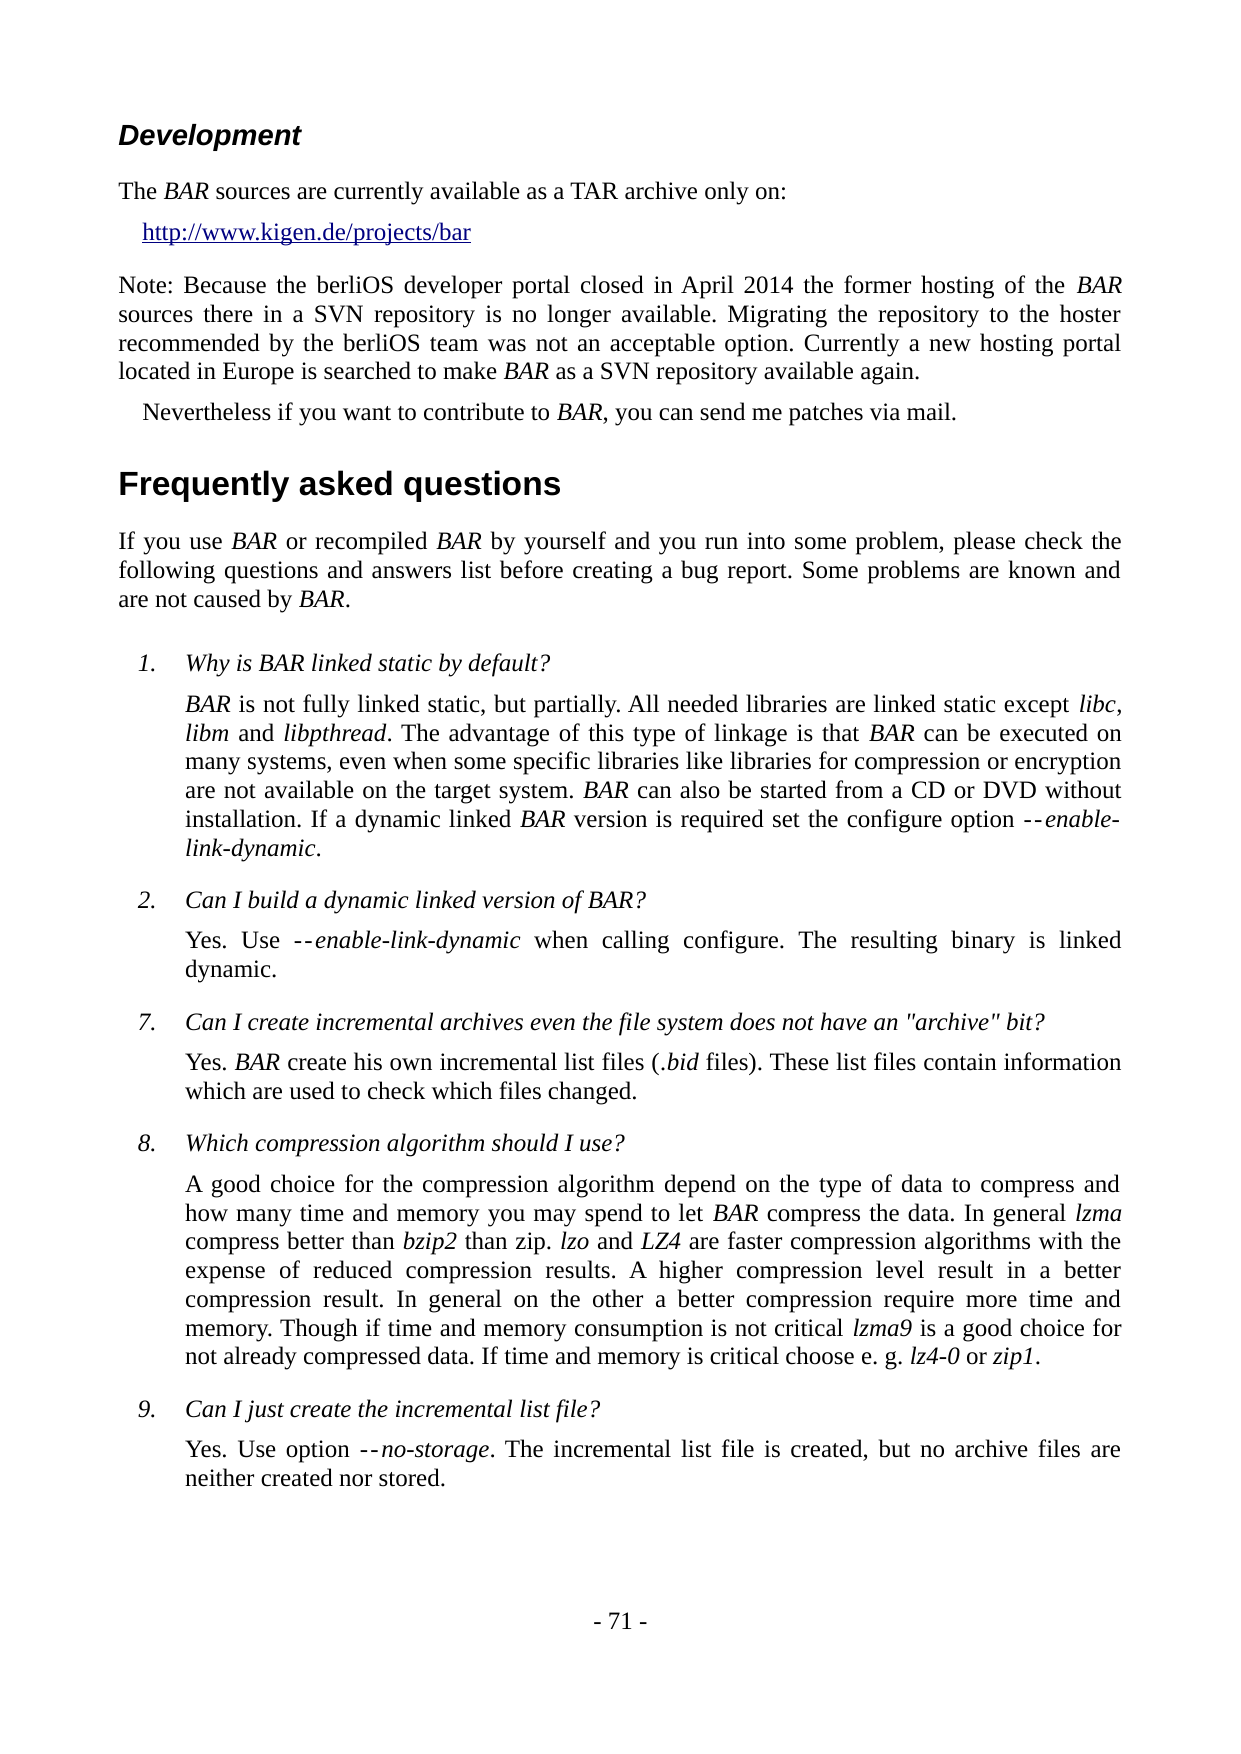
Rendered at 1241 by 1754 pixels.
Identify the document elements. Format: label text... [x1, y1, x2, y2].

text Yes. BAR create his own incremental list files (.bid files). These list files contain information which are used to check which files changed. [185, 1047, 1122, 1105]
subtitle Frequently asked questions [118, 463, 1122, 502]
text If you use BAR or recompiled BAR by yourself and you run into some problem, please check the following questions and answers list before creating a bug report. Some problems are known and are not caused by BAR. [118, 526, 1122, 613]
text The BAR sources are currently available as a TAR archive only on: [118, 176, 1122, 205]
list Can I just create the incremental list file? [138, 1394, 1122, 1422]
text A good choice for the compression algorithm depend on the type of data to compress and how many time and memory you may spend to let BAR compress the data. In general lzma compress better than bzip2 than zip. lzo and LZ4 are faster compression algorithms with the expense of reduced compression results. A higher compression level result in a better compression result. In general on the other a better compression require more time and memory. Though if time and memory consumption is not critical lzma9 is a good choice for not already compressed data. If time and memory is critical choose e. g. lz4-0 or zip1. [185, 1169, 1122, 1370]
text http://www.kigen.de/projects/bar [118, 217, 1122, 246]
text BAR is not fully linked static, but partially. All needed libraries are linked static except libc, libm and libpthread. The advantage of this type of linkage is that BAR can be executed on many systems, even when some specific libraries like libraries for compression or encryption are not available on the target system. BAR can also be started from a CD or DVD without installation. If a dynamic linked BAR version is required set the configure option ‑‑enable-link-dynamic. [185, 689, 1122, 861]
list Can I create incremental archives even the file system does not have an "archive" bit? [138, 1007, 1122, 1035]
list Why is BAR linked static by default? [138, 648, 1122, 677]
text Nevertheless if you want to contribute to BAR, you can send me patches via mail. [118, 397, 1122, 426]
list Which compression algorithm should I use? [138, 1128, 1122, 1157]
list Can I build a dynamic linked version of BAR? [138, 885, 1122, 914]
text Yes. Use ‑‑enable-link-dynamic when calling configure. The resulting binary is linked dynamic. [185, 926, 1122, 983]
text Note: Because the berliOS developer portal closed in April 2014 the former hosting of the BAR sources there in a SVN repository is no longer available. Migrating the repository to the hoster recommended by the berliOS team was not an acceptable option. Currently a new hosting portal located in Europe is searched to make BAR as a SVN repository available again. [118, 270, 1122, 385]
text Yes. Use option ‑‑no-storage. The incremental list file is created, but no archive files are neither created nor stored. [185, 1434, 1122, 1492]
subtitle Development [118, 118, 1122, 152]
